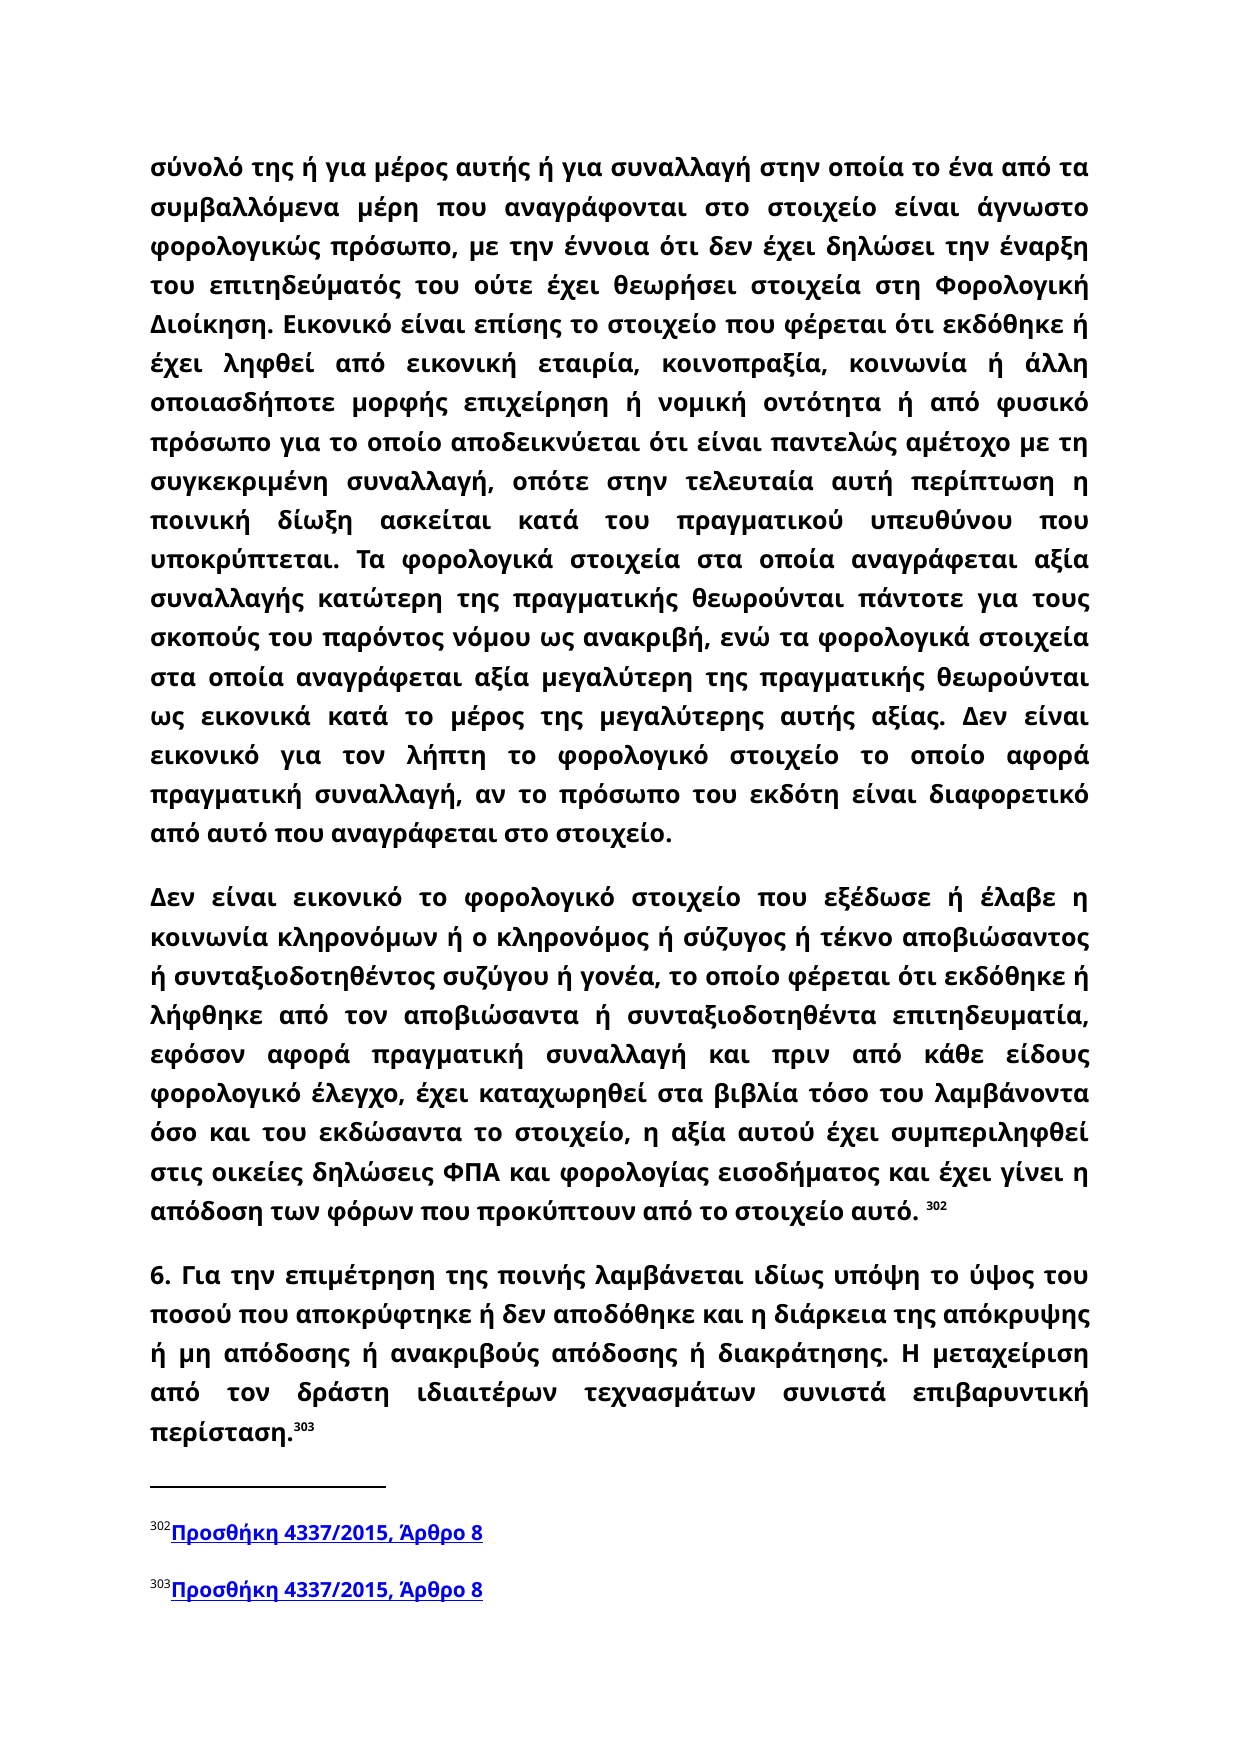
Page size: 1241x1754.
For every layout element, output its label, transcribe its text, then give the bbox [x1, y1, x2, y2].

text Προσθήκη 4337/2015, Άρθρο 8 [150, 1576, 1090, 1604]
text σύνολό της ή για μέρος αυτής ή για συναλλαγή στην οποία το ένα από τα συμβαλλόμενα μέρη που αναγράφονται στο στοιχείο είναι άγνωστο φορολογικώς πρόσωπο, με την έννοια ότι δεν έχει δηλώσει την έναρξη του επιτηδεύματός του ούτε έχει θεωρήσει στοιχεία στη Φορολογική Διοίκηση. Εικονικό είναι επίσης το στοιχείο που φέρεται ότι εκδόθηκε ή έχει ληφθεί από εικονική εταιρία, κοινοπραξία, κοινωνία ή άλλη οποιασδήποτε μορφής επιχείρηση ή νομική οντότητα ή από φυσικό πρόσωπο για το οποίο αποδεικνύεται ότι είναι παντελώς αμέτοχο με τη συγκεκριμένη συναλλαγή, οπότε στην τελευταία αυτή περίπτωση η ποινική δίωξη ασκείται κατά του πραγματικού υπευθύνου που υποκρύπτεται. Τα φορολογικά στοιχεία στα οποία αναγράφεται αξία συναλλαγής κατώτερη της πραγματικής θεωρούνται πάντοτε για τους σκοπούς του παρόντος νόμου ως ανακριβή, ενώ τα φορολογικά στοιχεία στα οποία αναγράφεται αξία μεγαλύτερη της πραγματικής θεωρούνται ως εικονικά κατά το μέρος της μεγαλύτερης αυτής αξίας. Δεν είναι εικονικό για τον λήπτη το φορολογικό στοιχείο το οποίο αφορά πραγματική συναλλαγή, αν το πρόσωπο του εκδότη είναι διαφορετικό από αυτό που αναγράφεται στο στοιχείο. [150, 150, 1090, 850]
text Προσθήκη 4337/2015, Άρθρο 8 [150, 1518, 1090, 1546]
text Δεν είναι εικονικό το φορολογικό στοιχείο που εξέδωσε ή έλαβε η κοινωνία κληρονόμων ή ο κληρονόμος ή σύζυγος ή τέκνο αποβιώσαντος ή συνταξιοδοτηθέντος συζύγου ή γονέα, το οποίο φέρεται ότι εκδόθηκε ή λήφθηκε από τον αποβιώσαντα ή συνταξιοδοτηθέντα επιτηδευματία, εφόσον αφορά πραγματική συναλλαγή και πριν από κάθε είδους φορολογικό έλεγχο, έχει καταχωρηθεί στα βιβλία τόσο του λαμβάνοντα όσο και του εκδώσαντα το στοιχείο, η αξία αυτού έχει συμπεριληφθεί στις οικείες δηλώσεις ΦΠΑ και φορολογίας εισοδήματος και έχει γίνει η απόδοση των φόρων που προκύπτουν από το στοιχείο αυτό. [150, 880, 1090, 1227]
text 6. Για την επιμέτρηση της ποινής λαμβάνεται ιδίως υπόψη το ύψος του ποσού που αποκρύφτηκε ή δεν αποδόθηκε και η διάρκεια της απόκρυψης ή μη απόδοσης ή ανακριβούς απόδοσης ή διακράτησης. Η μεταχείριση από τον δράστη ιδιαιτέρων τεχνασμάτων συνιστά επιβαρυντική περίσταση. [150, 1257, 1090, 1448]
